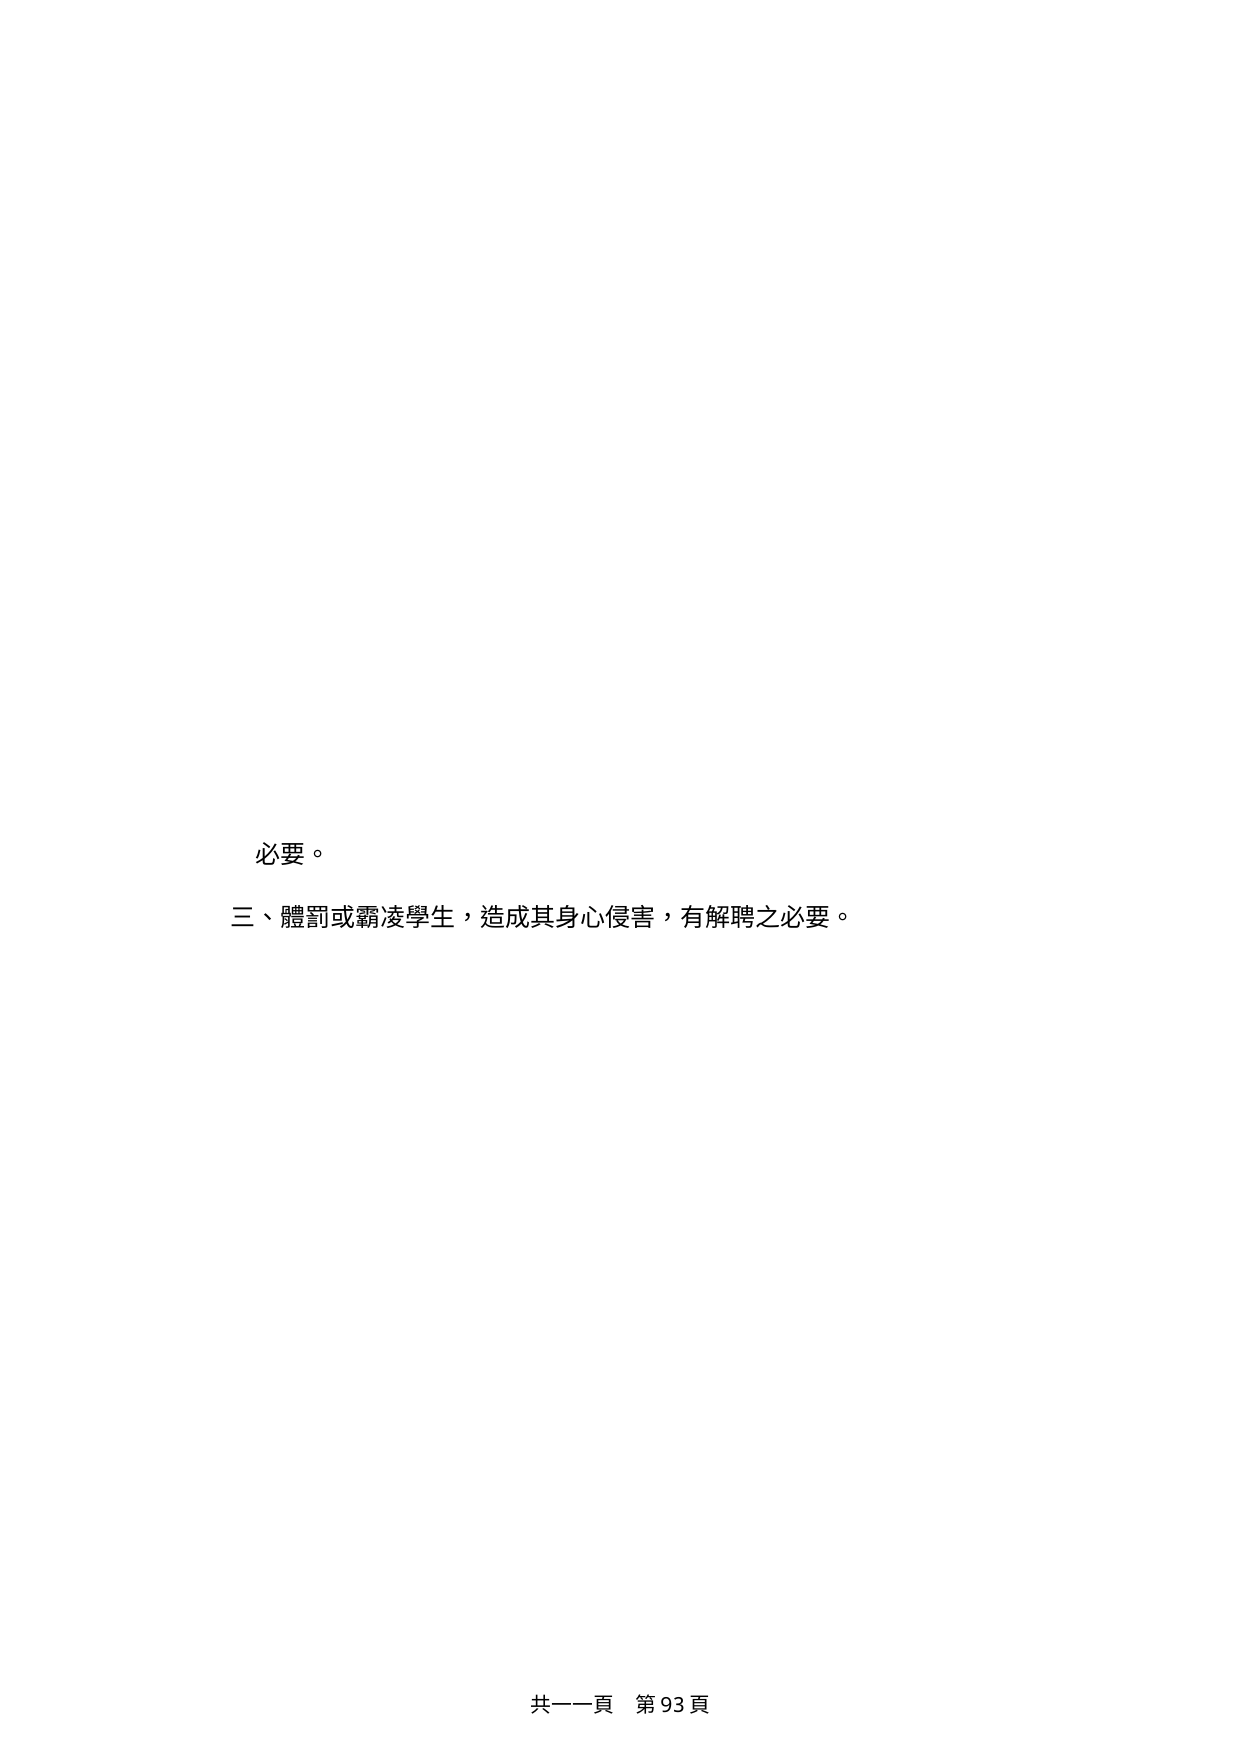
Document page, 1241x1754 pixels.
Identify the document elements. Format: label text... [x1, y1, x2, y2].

text 三、體罰或霸凌學生，造成其身心侵害，有解聘之必要。 [118, 874, 1122, 936]
text 必要。 [118, 811, 1122, 874]
